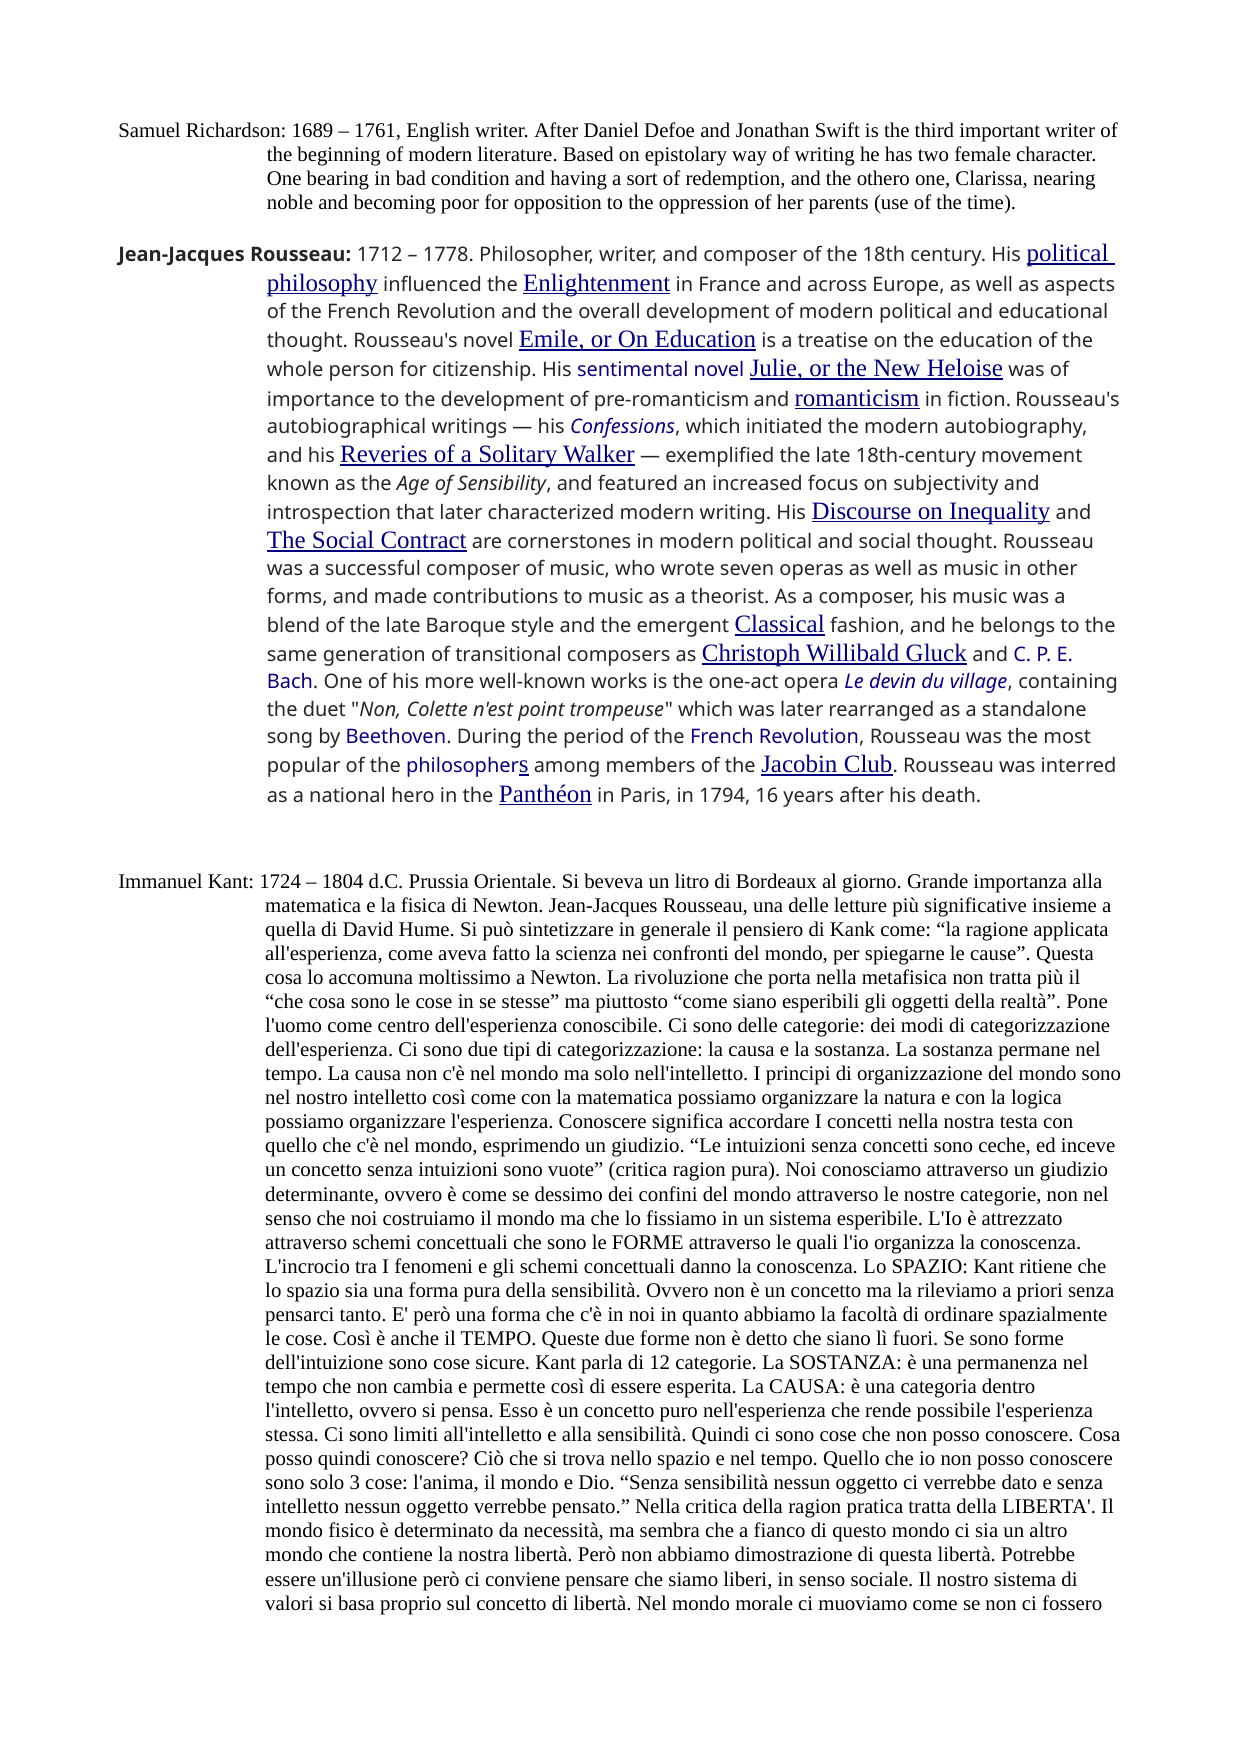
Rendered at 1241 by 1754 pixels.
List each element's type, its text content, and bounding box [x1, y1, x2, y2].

text Samuel Richardson: 1689 – 1761, English writer. After Daniel Defoe and Jonathan Swift is the third important writer of the beginning of modern literature. Based on epistolary way of writing he has two female character. One bearing in bad condition and having a sort of redemption, and the othero one, Clarissa, nearing noble and becoming poor for opposition to the oppression of her parents (use of the time). [118, 118, 1122, 214]
text Immanuel Kant: 1724 – 1804 d.C. Prussia Orientale. Si beveva un litro di Bordeaux al giorno. Grande importanza alla matematica e la fisica di Newton. Jean-Jacques Rousseau, una delle letture più significative insieme a quella di David Hume. Si può sintetizzare in generale il pensiero di Kank come: “la ragione applicata all'esperienza, come aveva fatto la scienza nei confronti del mondo, per spiegarne le cause”. Questa cosa lo accomuna moltissimo a Newton. La rivoluzione che porta nella metafisica non tratta più il “che cosa sono le cose in se stesse” ma piuttosto “come siano esperibili gli oggetti della realtà”. Pone l'uomo come centro dell'esperienza conoscibile. Ci sono delle categorie: dei modi di categorizzazione dell'esperienza. Ci sono due tipi di categorizzazione: la causa e la sostanza. La sostanza permane nel tempo. La causa non c'è nel mondo ma solo nell'intelletto. I principi di organizzazione del mondo sono nel nostro intelletto così come con la matematica possiamo organizzare la natura e con la logica possiamo organizzare l'esperienza. Conoscere significa accordare I concetti nella nostra testa con quello che c'è nel mondo, esprimendo un giudizio. “Le intuizioni senza concetti sono ceche, ed inceve un concetto senza intuizioni sono vuote” (critica ragion pura). Noi conosciamo attraverso un giudizio determinante, ovvero è come se dessimo dei confini del mondo attraverso le nostre categorie, non nel senso che noi costruiamo il mondo ma che lo fissiamo in un sistema esperibile. L'Io è attrezzato attraverso schemi concettuali che sono le FORME attraverso le quali l'io organizza la conoscenza. L'incrocio tra I fenomeni e gli schemi concettuali danno la conoscenza. Lo SPAZIO: Kant ritiene che lo spazio sia una forma pura della sensibilità. Ovvero non è un concetto ma la rileviamo a priori senza pensarci tanto. E' però una forma che c'è in noi in quanto abbiamo la facoltà di ordinare spazialmente le cose. Così è anche il TEMPO. Queste due forme non è detto che siano lì fuori. Se sono forme dell'intuizione sono cose sicure. Kant parla di 12 categorie. La SOSTANZA: è una permanenza nel tempo che non cambia e permette così di essere esperita. La CAUSA: è una categoria dentro l'intelletto, ovvero si pensa. Esso è un concetto puro nell'esperienza che rende possibile l'esperienza stessa. Ci sono limiti all'intelletto e alla sensibilità. Quindi ci sono cose che non posso conoscere. Cosa posso quindi conoscere? Ciò che si trova nello spazio e nel tempo. Quello che io non posso conoscere sono solo 3 cose: l'anima, il mondo e Dio. “Senza sensibilità nessun oggetto ci verrebbe dato e senza intelletto nessun oggetto verrebbe pensato.” Nella critica della ragion pratica tratta della LIBERTA'. Il mondo fisico è determinato da necessità, ma sembra che a fianco di questo mondo ci sia un altro mondo che contiene la nostra libertà. Però non abbiamo dimostrazione di questa libertà. Potrebbe essere un'illusione però ci conviene pensare che siamo liberi, in senso sociale. Il nostro sistema di valori si basa proprio sul concetto di libertà. Nel mondo morale ci muoviamo come se non ci fossero [118, 869, 1122, 1614]
text Jean-Jacques Rousseau: 1712 – 1778. Philosopher, writer, and composer of the 18th century. His political philosophy influenced the Enlightenment in France and across Europe, as well as aspects of the French Revolution and the overall development of modern political and educational thought. Rousseau's novel Emile, or On Education is a treatise on the education of the whole person for citizenship. His sentimental novel Julie, or the New Heloise was of importance to the development of pre-romanticism and romanticism in fiction. Rousseau's autobiographical writings — his Confessions, which initiated the modern autobiography, and his Reveries of a Solitary Walker — exemplified the late 18th-century movement known as the Age of Sensibility, and featured an increased focus on subjectivity and introspection that later characterized modern writing. His Discourse on Inequality and The Social Contract are cornerstones in modern political and social thought. Rousseau was a successful composer of music, who wrote seven operas as well as music in other forms, and made contributions to music as a theorist. As a composer, his music was a blend of the late Baroque style and the emergent Classical fashion, and he belongs to the same generation of transitional composers as Christoph Willibald Gluck and C. P. E. Bach. One of his more well-known works is the one-act opera Le devin du village, containing the duet "Non, Colette n'est point trompeuse" which was later rearranged as a standalone song by Beethoven. During the period of the French Revolution, Rousseau was the most popular of the philosophers among members of the Jacobin Club. Rousseau was interred as a national hero in the Panthéon in Paris, in 1794, 16 years after his death. [118, 238, 1122, 808]
